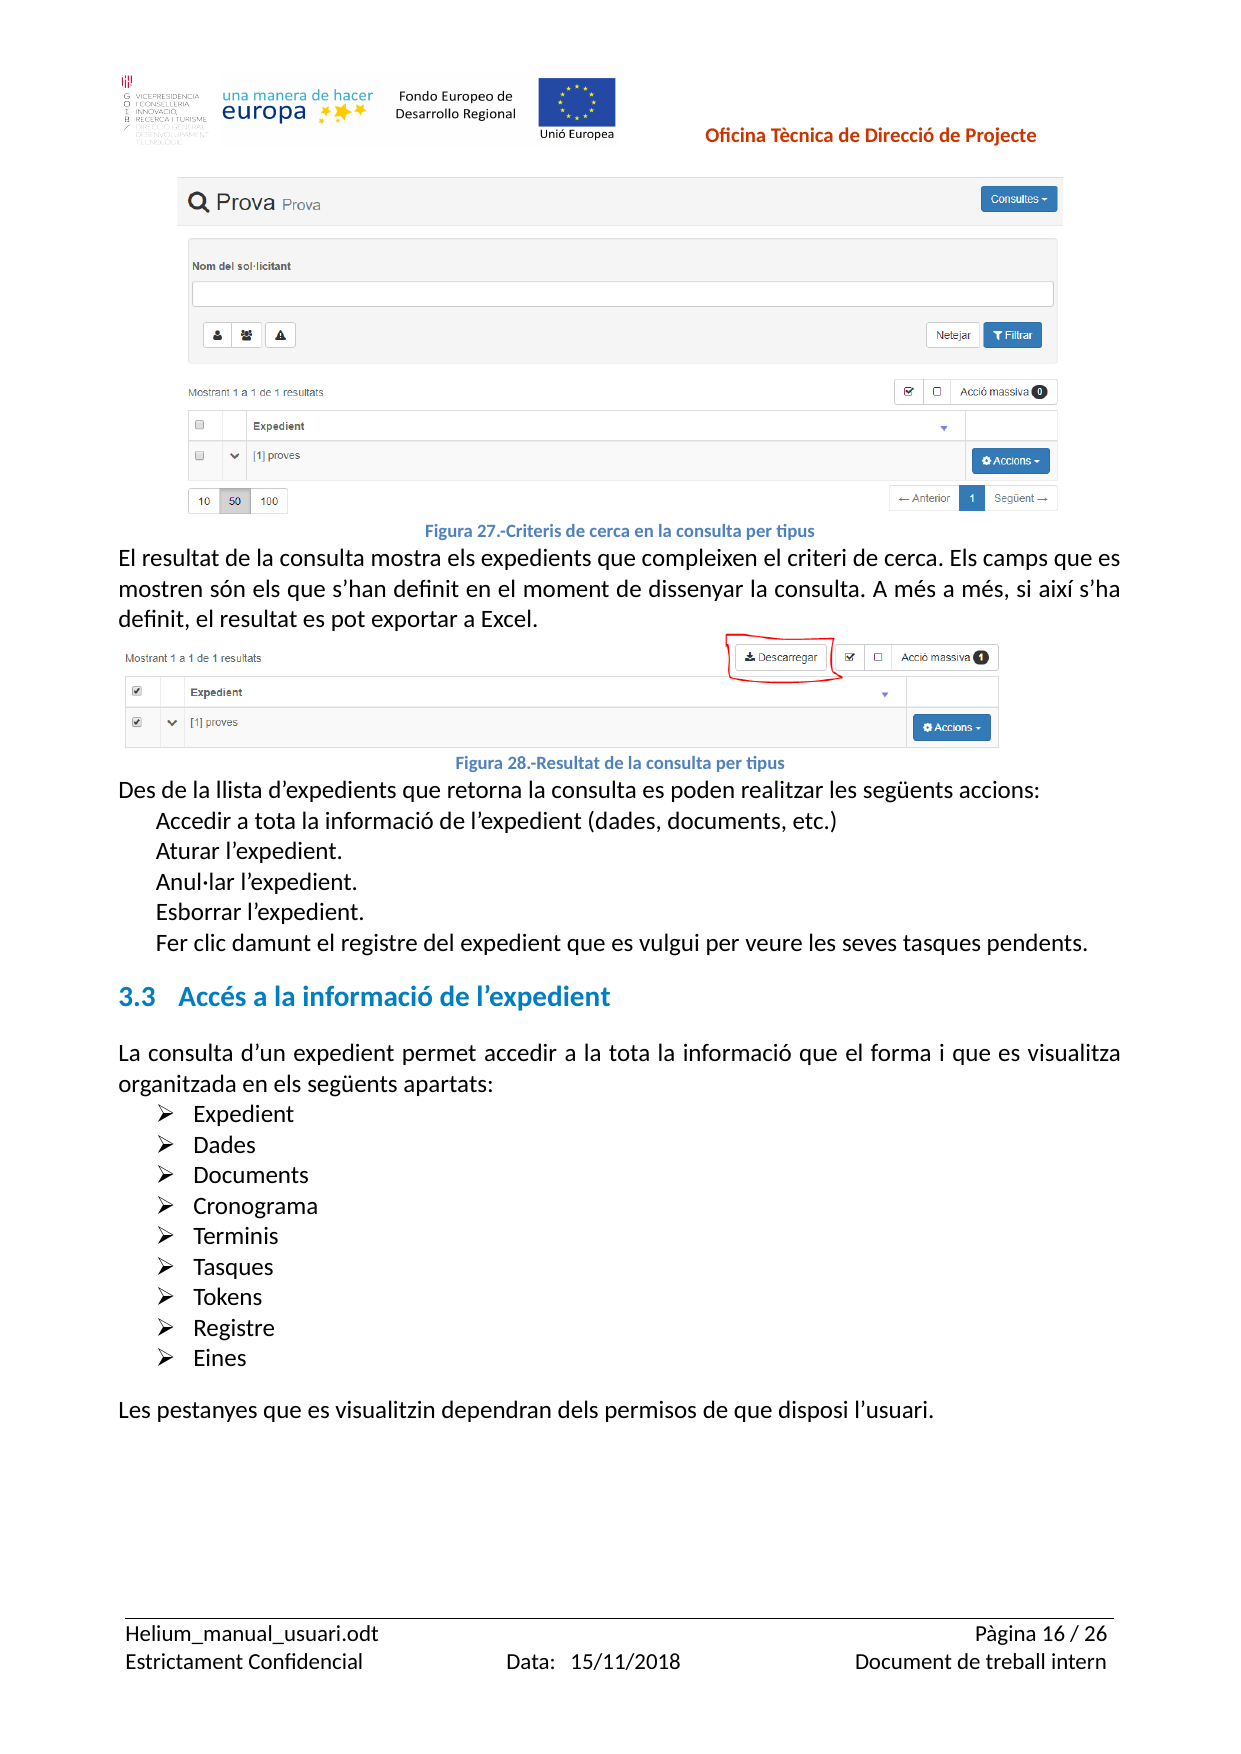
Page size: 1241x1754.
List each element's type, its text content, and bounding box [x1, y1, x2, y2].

list Tasques [156, 1251, 1122, 1281]
list Eines [156, 1342, 1122, 1373]
list Registre [156, 1312, 1122, 1342]
picture [118, 633, 1004, 752]
text El resultat de la consulta mostra els expedients que compleixen el criteri de cerca. Els camps que es mostren són els que s’han definit en el moment de dissenyar la consulta. A més a més, si així s’ha definit, el resultat es pot exportar a Excel. [118, 542, 1122, 634]
list Dades [156, 1129, 1122, 1159]
text La consulta d’un expedient permet accedir a la tota la informació que el forma i que es visualitza organitzada en els següents apartats: [118, 1037, 1122, 1098]
text Figura 28.-Resultat de la consulta per tipus [118, 751, 1122, 774]
picture [177, 177, 1063, 520]
text Esborrar l’expedient. [118, 896, 1122, 927]
list Expedient [156, 1098, 1122, 1129]
text Fer clic damunt el registre del expedient que es vulgui per veure les seves tasques pendents. [156, 927, 1122, 957]
list Documents [156, 1159, 1122, 1190]
text Figura 27.-Criteris de cerca en la consulta per tipus [118, 519, 1122, 542]
picture [118, 73, 213, 147]
list Tokens [156, 1281, 1122, 1312]
text Les pestanyes que es visualitzin dependran dels permisos de que disposi l’usuari. [118, 1394, 1122, 1424]
list Cronograma [156, 1190, 1122, 1220]
text Aturar l’expedient. [118, 835, 1122, 866]
text Des de la llista d’expedients que retorna la consulta es poden realitzar les següents accions: [118, 774, 1122, 805]
list Terminis [156, 1220, 1122, 1251]
subtitle Accés a la informació de l’expedient [118, 978, 1122, 1014]
text Anul·lar l’expedient. [118, 866, 1122, 896]
picture [219, 73, 621, 147]
text Accedir a tota la informació de l’expedient (dades, documents, etc.) [156, 805, 1122, 835]
